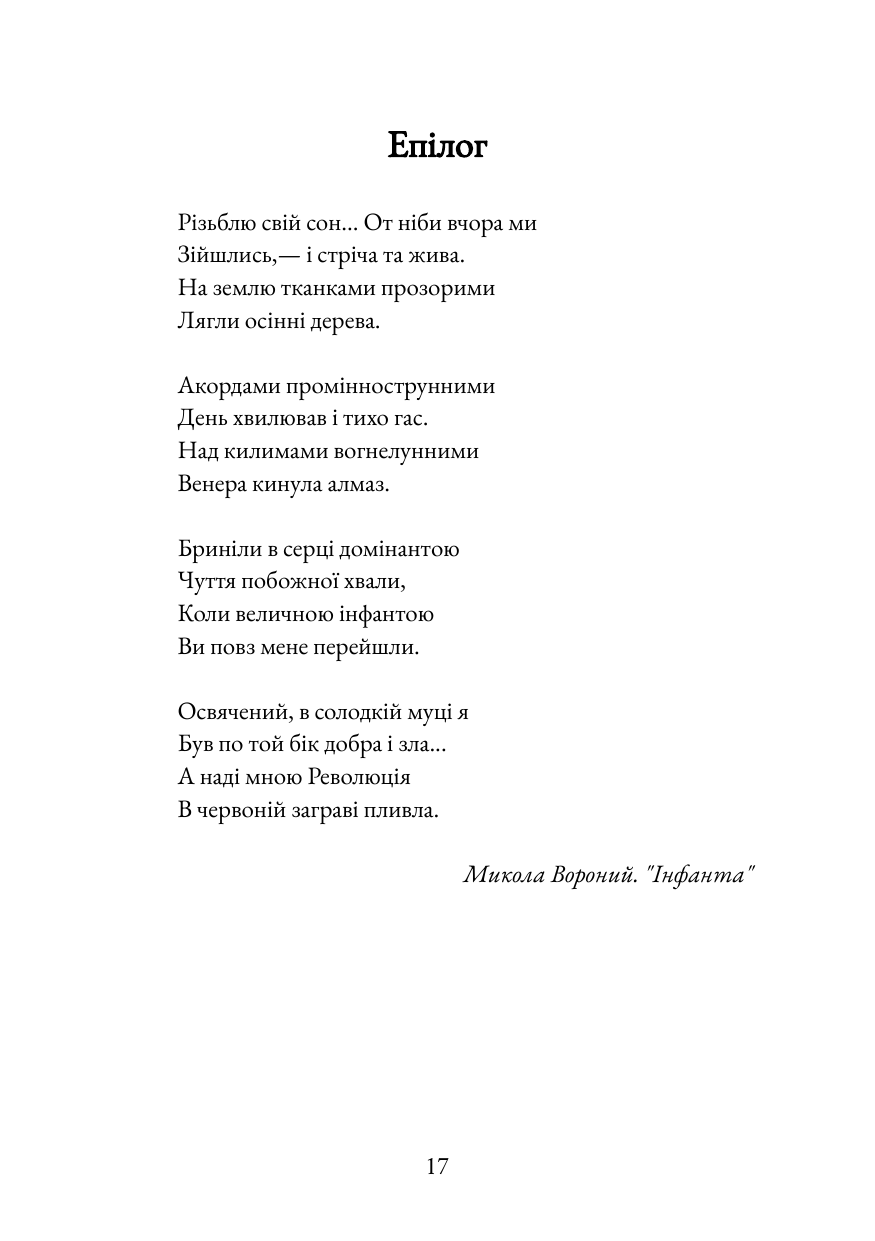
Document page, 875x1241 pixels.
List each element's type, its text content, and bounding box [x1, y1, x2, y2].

text Різьблю свій сон... От ніби вчора ми [118, 205, 756, 238]
text Над килимами вогнелунними [118, 433, 756, 466]
text Акордами проміннострунними [118, 368, 756, 401]
text Бриніли в серці домінантою [118, 531, 756, 564]
subtitle Епілог [118, 118, 756, 168]
text День хвилював і тихо гас. [118, 401, 756, 433]
text Венера кинула алмаз. [118, 466, 756, 498]
text Ви повз мене перейшли. [118, 629, 756, 661]
text Чуття побожної хвали, [118, 564, 756, 596]
text Був по той бік добра і зла... [118, 727, 756, 759]
text Зійшлись,— і стріча та жива. [118, 238, 756, 270]
text В червоній заграві пливла. [118, 792, 756, 824]
text На землю тканками прозорими [118, 270, 756, 303]
text Лягли осінні дерева. [118, 303, 756, 335]
text А наді мною Революція [118, 759, 756, 792]
text Микола Вороний. "Інфанта" [118, 857, 756, 890]
text Освячений, в солодкій муці я [118, 694, 756, 727]
text Коли величною інфантою [118, 596, 756, 629]
